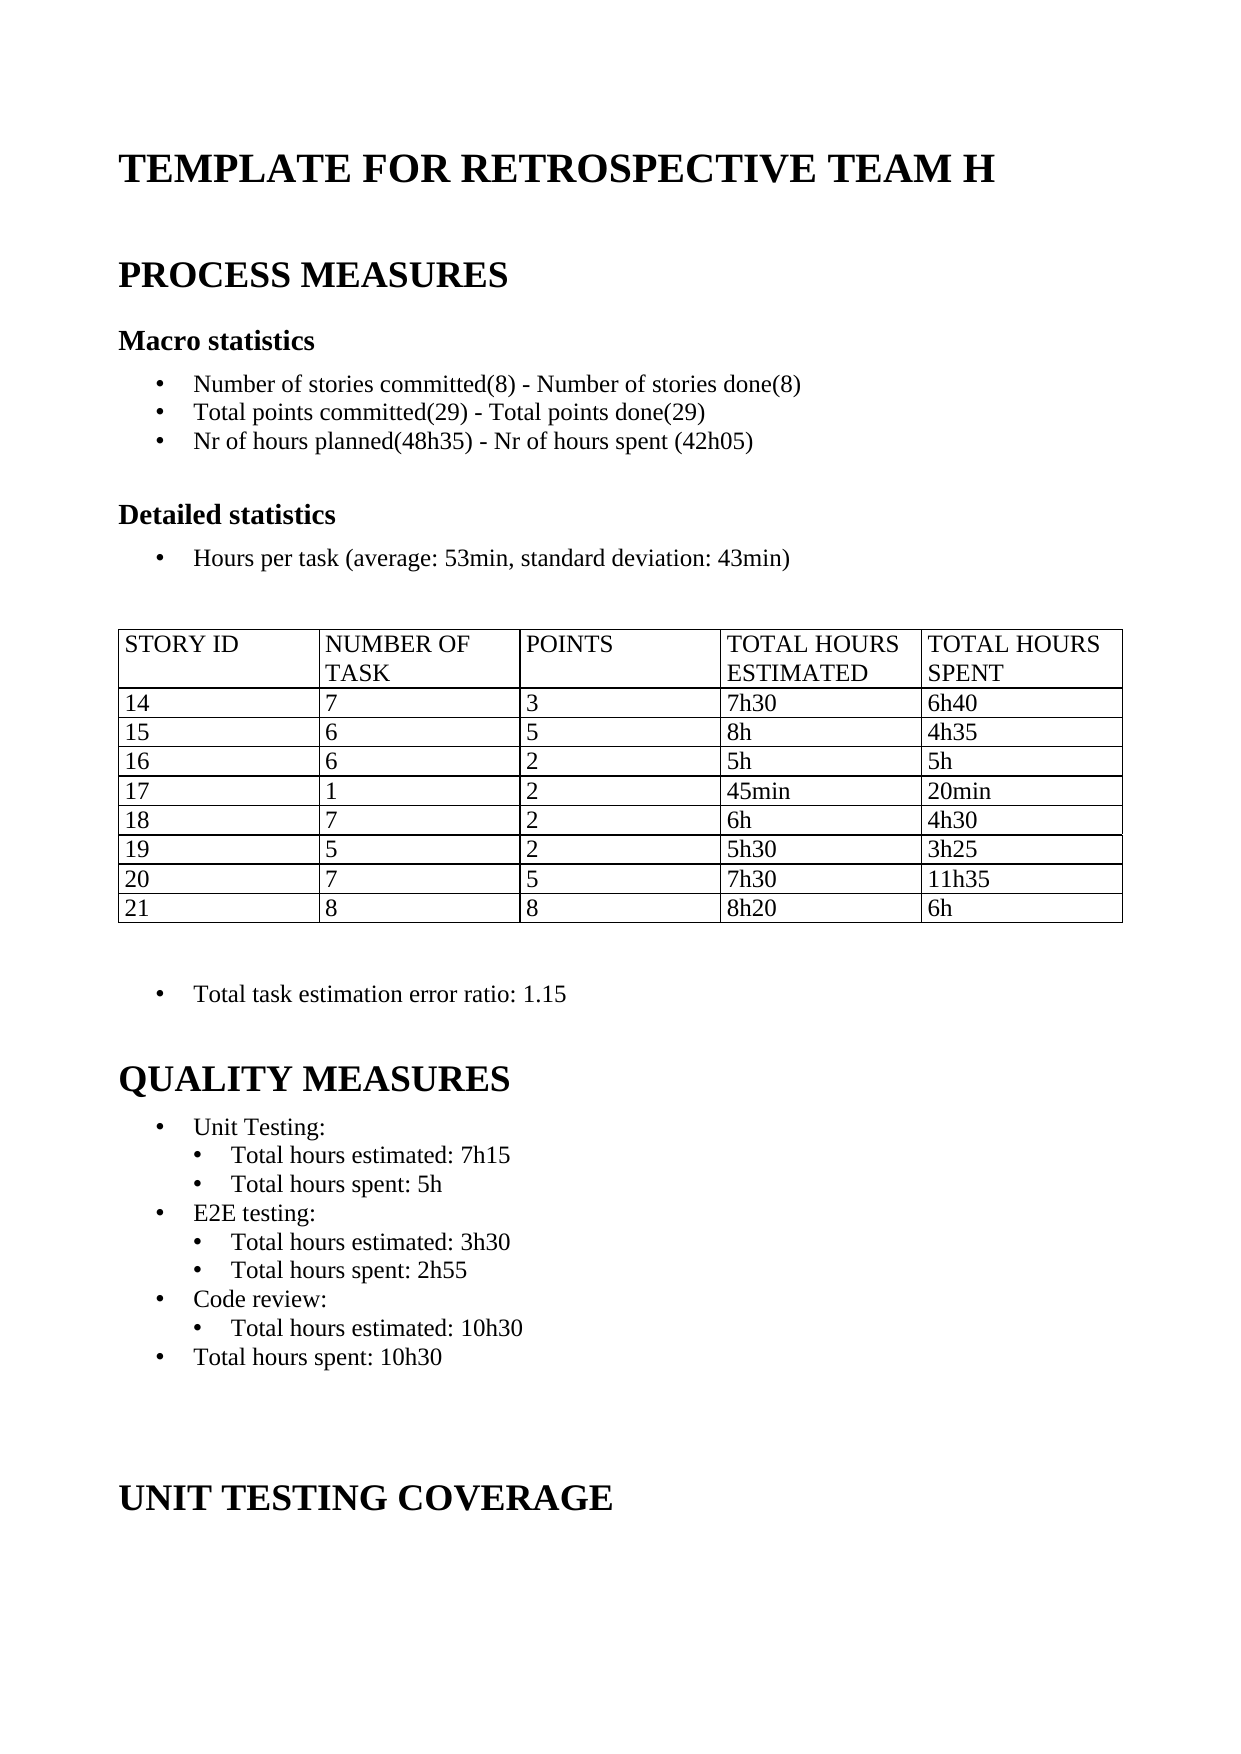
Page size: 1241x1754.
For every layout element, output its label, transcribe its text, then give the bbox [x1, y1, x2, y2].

table_cell 45min [721, 777, 921, 805]
table_cell 5h30 [721, 836, 921, 863]
table_cell 2 [521, 836, 720, 863]
list Hours per task (average: 53min, standard deviation: 43min) [156, 543, 1122, 572]
table_cell 8 [320, 894, 519, 922]
table_cell 5h [721, 747, 921, 775]
table_cell 18 [119, 806, 319, 834]
text PROCESS MEASURES [118, 252, 1122, 296]
table_cell 2 [521, 747, 720, 775]
table_cell 14 [119, 689, 319, 717]
table_cell 7h30 [721, 689, 921, 717]
list Total hours spent: 2h55 [193, 1256, 1122, 1284]
table_cell 11h35 [922, 865, 1122, 893]
table_cell 20min [922, 777, 1122, 805]
table_cell 6h [922, 894, 1122, 922]
table_cell 7 [320, 806, 519, 834]
table_header STORY ID [119, 630, 319, 687]
table_cell 6h [721, 806, 921, 834]
text Macro statistics [118, 323, 1122, 356]
table_cell 19 [119, 836, 319, 863]
list Total hours spent: 5h [193, 1169, 1122, 1198]
table_cell 3h25 [922, 836, 1122, 863]
list Code review: [156, 1284, 1122, 1313]
list Total hours estimated: 3h30 [193, 1227, 1122, 1256]
text TEMPLATE FOR RETROSPECTIVE TEAM H [118, 143, 1122, 191]
table_cell 7 [320, 689, 519, 717]
table_cell 5 [521, 865, 720, 893]
list Total hours spent: 10h30 [156, 1342, 1122, 1371]
list Unit Testing: [156, 1112, 1122, 1141]
table_cell 8h [721, 718, 921, 746]
table_header NUMBER OF TASK [320, 630, 519, 687]
list Number of stories committed(8) - Number of stories done(8) [156, 369, 1122, 397]
list Total task estimation error ratio: 1.15 [156, 979, 1122, 1007]
text QUALITY MEASURES [118, 1056, 1122, 1099]
table_cell 2 [521, 806, 720, 834]
table_cell 6 [320, 718, 519, 746]
list Total hours estimated: 7h15 [193, 1141, 1122, 1169]
table_cell 17 [119, 777, 319, 805]
table_cell 6h40 [922, 689, 1122, 717]
table_cell 7 [320, 865, 519, 893]
table_cell 5 [521, 718, 720, 746]
table_cell 8 [521, 894, 720, 922]
table_cell 15 [119, 718, 319, 746]
table_cell 1 [320, 777, 519, 805]
table_cell 3 [521, 689, 720, 717]
text UNIT TESTING COVERAGE [118, 1476, 1122, 1519]
table_cell 7h30 [721, 865, 921, 893]
table_header POINTS [521, 630, 720, 687]
table_cell 6 [320, 747, 519, 775]
table_cell 20 [119, 865, 319, 893]
list Total points committed(29) - Total points done(29) [156, 397, 1122, 426]
table_cell 16 [119, 747, 319, 775]
table_header TOTAL HOURS SPENT [922, 630, 1122, 687]
table_cell 8h20 [721, 894, 921, 922]
table_cell 5 [320, 836, 519, 863]
table_cell 4h35 [922, 718, 1122, 746]
list E2E testing: [156, 1198, 1122, 1227]
table_header TOTAL HOURS ESTIMATED [721, 630, 921, 687]
list Total hours estimated: 10h30 [193, 1313, 1122, 1342]
table_cell 4h30 [922, 806, 1122, 834]
text Detailed statistics [118, 497, 1122, 531]
table_cell 2 [521, 777, 720, 805]
table_cell 21 [119, 894, 319, 922]
list Nr of hours planned(48h35) - Nr of hours spent (42h05) [156, 426, 1122, 455]
table_cell 5h [922, 747, 1122, 775]
